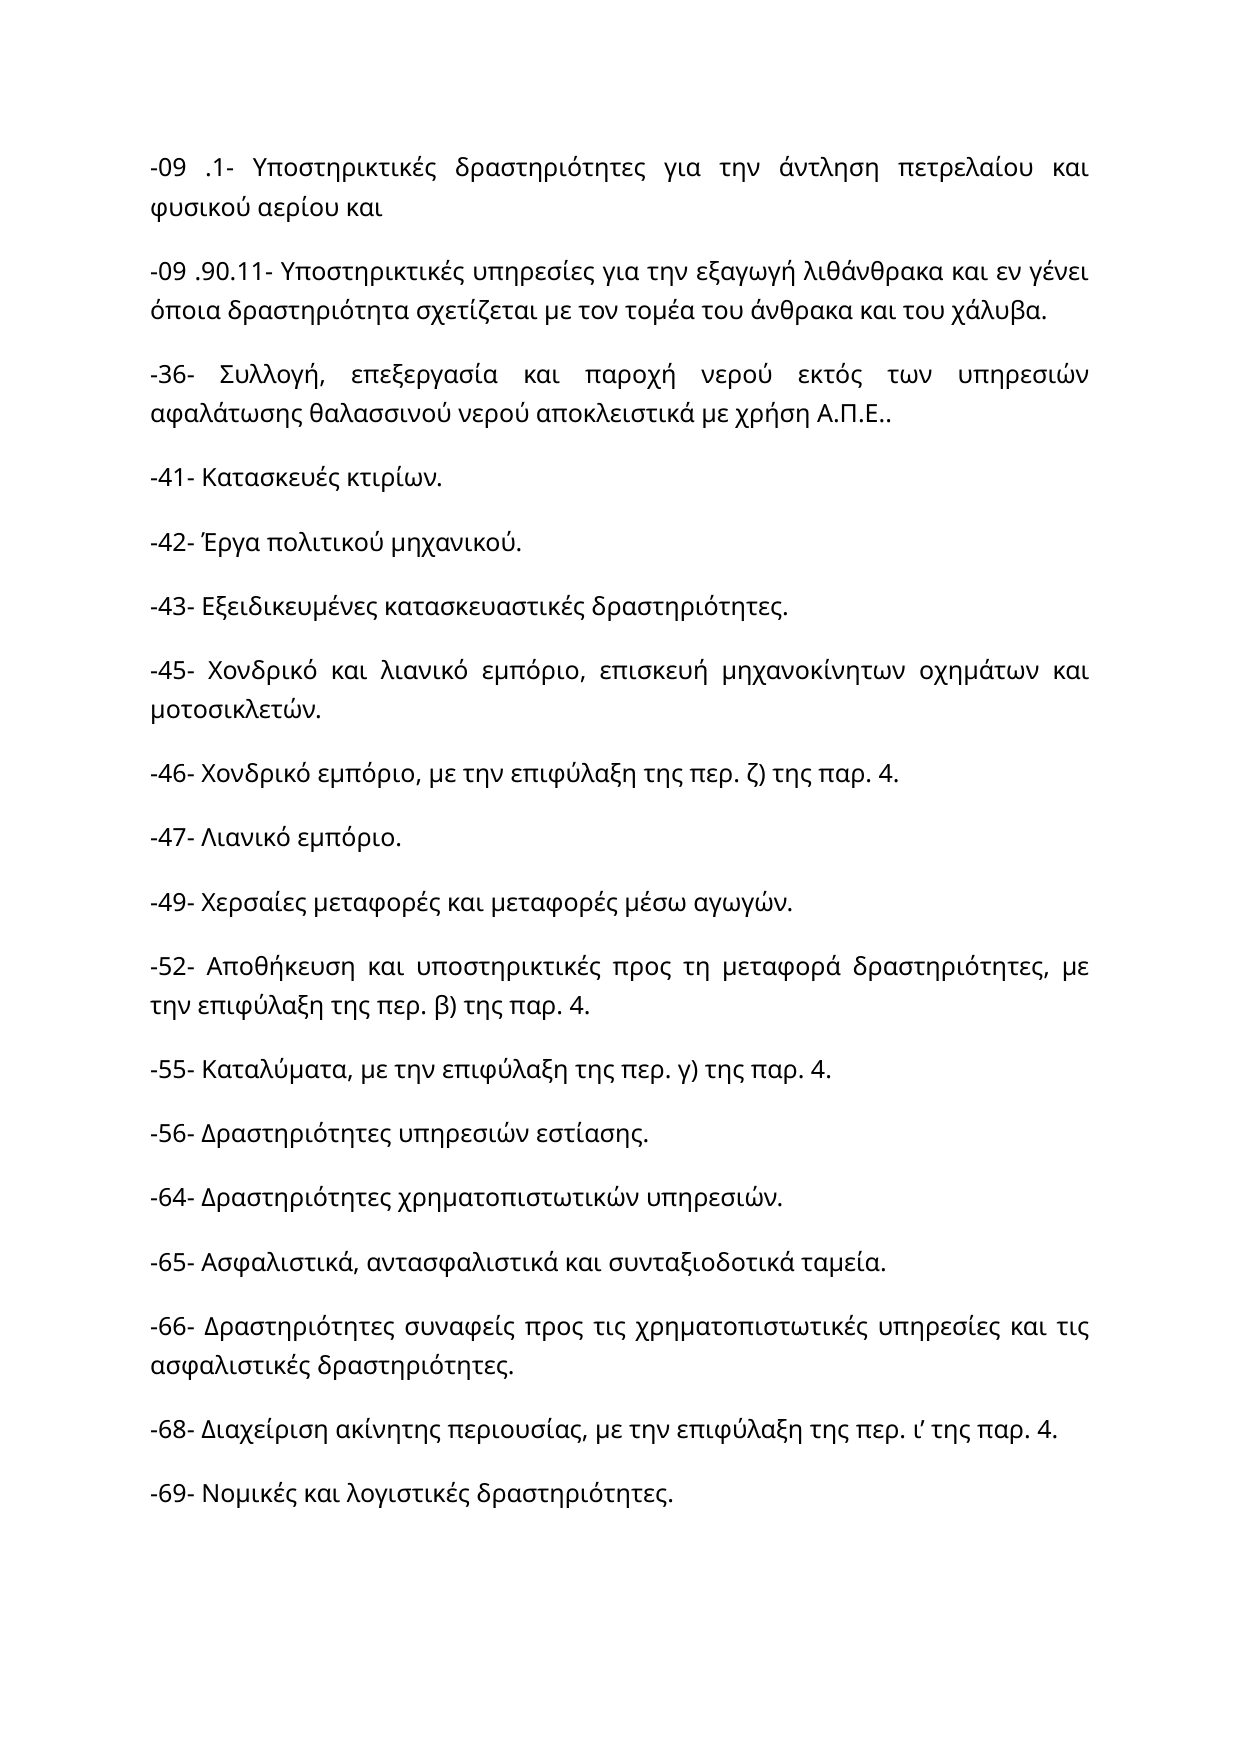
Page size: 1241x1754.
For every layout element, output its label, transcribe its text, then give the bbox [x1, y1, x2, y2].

text -69- Νομικές και λογιστικές δραστηριότητες. [150, 1476, 1090, 1510]
text -65- Ασφαλιστικά, αντασφαλιστικά και συνταξιοδοτικά ταμεία. [150, 1244, 1090, 1278]
text -68- Διαχείριση ακίνητης περιουσίας, με την επιφύλαξη της περ. ι’ της παρ. 4. [150, 1412, 1090, 1446]
text -41- Κατασκευές κτιρίων. [150, 460, 1090, 494]
text -46- Χονδρικό εμπόριο, με την επιφύλαξη της περ. ζ) της παρ. 4. [150, 756, 1090, 790]
text -55- Καταλύματα, με την επιφύλαξη της περ. γ) της παρ. 4. [150, 1052, 1090, 1086]
text -09 .1- Υποστηρικτικές δραστηριότητες για την άντληση πετρελαίου και φυσικού αερίου και [150, 150, 1090, 223]
text -45- Χονδρικό και λιανικό εμπόριο, επισκευή μηχανοκίνητων οχημάτων και μοτοσικλετών. [150, 652, 1090, 726]
text -42- Έργα πολιτικού μηχανικού. [150, 524, 1090, 558]
text -09 .90.11- Υποστηρικτικές υπηρεσίες για την εξαγωγή λιθάνθρακα και εν γένει όποια δραστηριότητα σχετίζεται με τον τομέα του άνθρακα και του χάλυβα. [150, 253, 1090, 327]
text -36- Συλλογή, επεξεργασία και παροχή νερού εκτός των υπηρεσιών αφαλάτωσης θαλασσινού νερού αποκλειστικά με χρήση Α.Π.Ε.. [150, 357, 1090, 430]
text -56- Δραστηριότητες υπηρεσιών εστίασης. [150, 1116, 1090, 1150]
text -66- Δραστηριότητες συναφείς προς τις χρηματοπιστωτικές υπηρεσίες και τις ασφαλιστικές δραστηριότητες. [150, 1308, 1090, 1382]
text -49- Χερσαίες μεταφορές και μεταφορές μέσω αγωγών. [150, 884, 1090, 918]
text -43- Εξειδικευμένες κατασκευαστικές δραστηριότητες. [150, 588, 1090, 622]
text -64- Δραστηριότητες χρηματοπιστωτικών υπηρεσιών. [150, 1180, 1090, 1214]
text -47- Λιανικό εμπόριο. [150, 820, 1090, 854]
text -52- Αποθήκευση και υποστηρικτικές προς τη μεταφορά δραστηριότητες, με την επιφύλαξη της περ. β) της παρ. 4. [150, 948, 1090, 1022]
